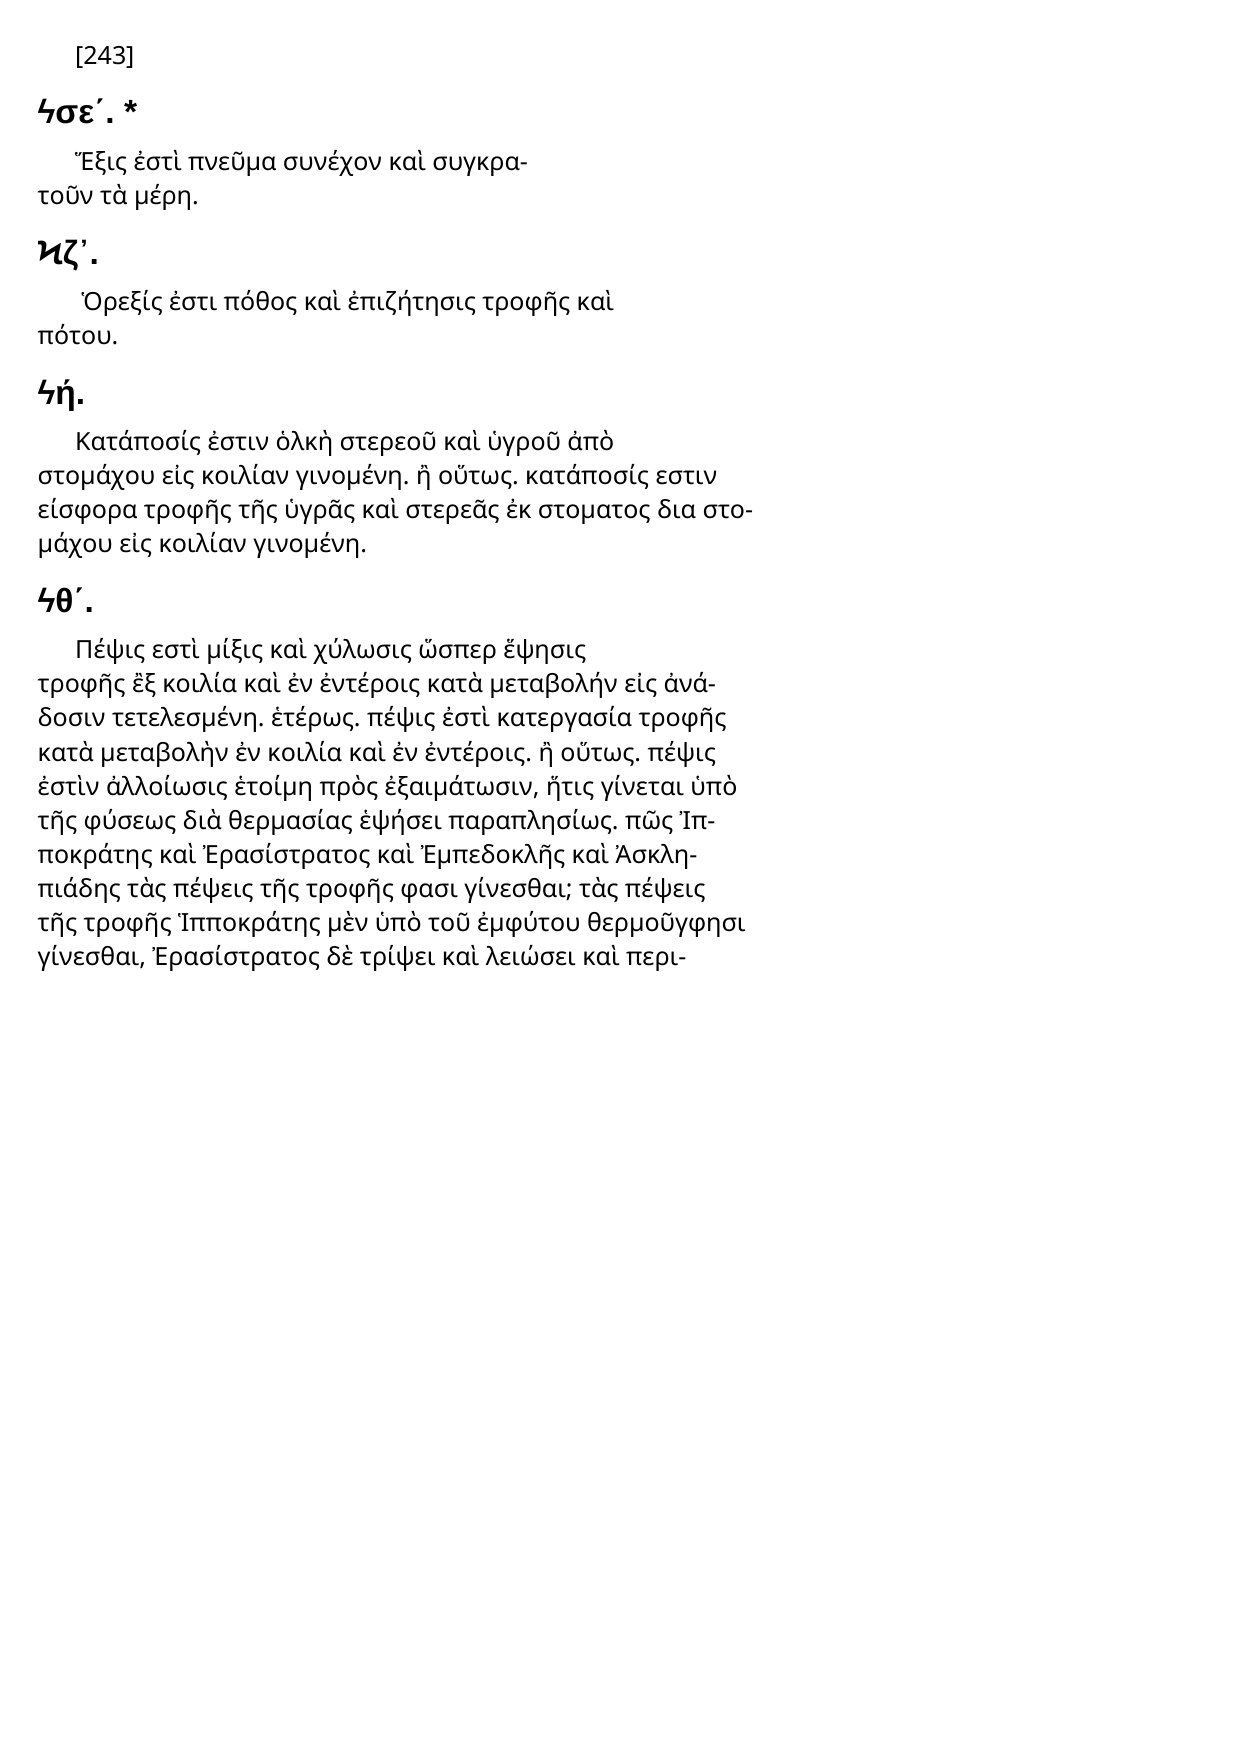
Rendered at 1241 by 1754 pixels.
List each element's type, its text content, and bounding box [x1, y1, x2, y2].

subtitle ϟή. [37, 373, 1203, 411]
text Πέψις εστὶ μίξις καὶ χύλωσις ὥσπερ ἕψησις τροφῆς ἒξ κοιλία καὶ ἐν ἐντέροις κατὰ μεταβολήν εἰς ἀνά- δοσιν τετελεσμένη. ἑτέρως. πέψις ἐστὶ κατεργασία τροφῆς κατὰ μεταβολὴν ἐν κοιλία καὶ ἐν ἐντέροις. ἢ οὕτως. πέψις ἐστὶν ἀλλοίωσις ἑτοίμη πρὸς ἐξαιμάτωσιν, ἥτις γίνεται ὑπὸ τῆς φύσεως διὰ θερμασίας ἑψήσει παραπλησίως. πῶς Ἰπ- ποκράτης καὶ Ἐρασίστρατος καὶ Ἐμπεδοκλῆς καὶ Ἀσκλη- πιάδης τὰς πέψεις τῆς τροφῆς φασι γίνεσθαι; τὰς πέψεις τῆς τροφῆς Ἱπποκράτης μὲν ὑπὸ τοῦ ἐμφύτου θερμοῦγφησι γίνεσθαι, Ἐρασίστρατος δὲ τρίψει καὶ λειώσει καὶ περι- [37, 632, 1203, 973]
text Ὁρεξίς ἐστι πόθος καὶ ἐπιζήτησις τροφῆς καὶ πότου. [37, 284, 1203, 352]
text Ἕξις ἐστὶ πνεῦμα συνέχον καὶ συγκρα- τοῦν τὰ μέρη. [37, 143, 1203, 212]
subtitle ϟσε΄. * [37, 92, 1203, 131]
subtitle Ϟζ᾽. [37, 232, 1203, 271]
text [243] [37, 37, 1203, 72]
text Κατάποσίς ἐστιν ὁλκὴ στερεοῦ καὶ ὑγροῦ ἀπὸ στομάχου εἰς κοιλίαν γινομένη. ἢ οὕτως. κατάποσίς εστιν είσφορα τροφῆς τῆς ὑγρᾶς καὶ στερεᾶς ἐκ στοματος δια στο- μάχου εἰς κοιλίαν γινομένη. [37, 424, 1203, 560]
subtitle ϟθ΄. [37, 581, 1203, 619]
